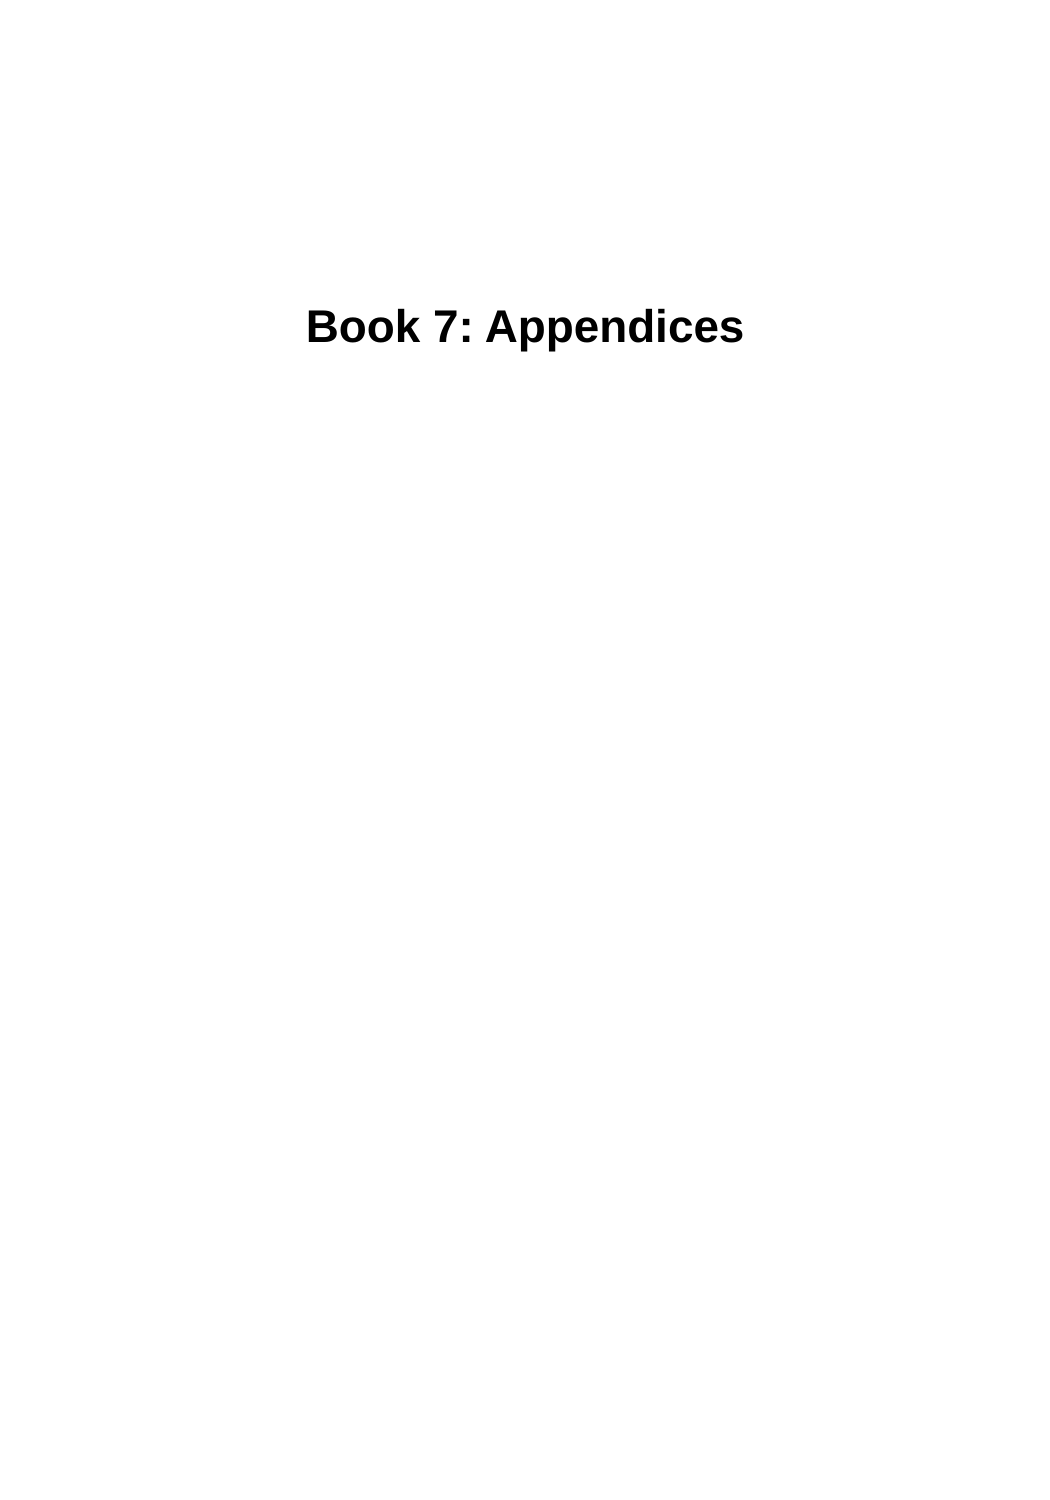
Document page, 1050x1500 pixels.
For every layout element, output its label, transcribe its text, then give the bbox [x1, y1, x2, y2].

subtitle Book 7: Appendices [75, 299, 975, 352]
